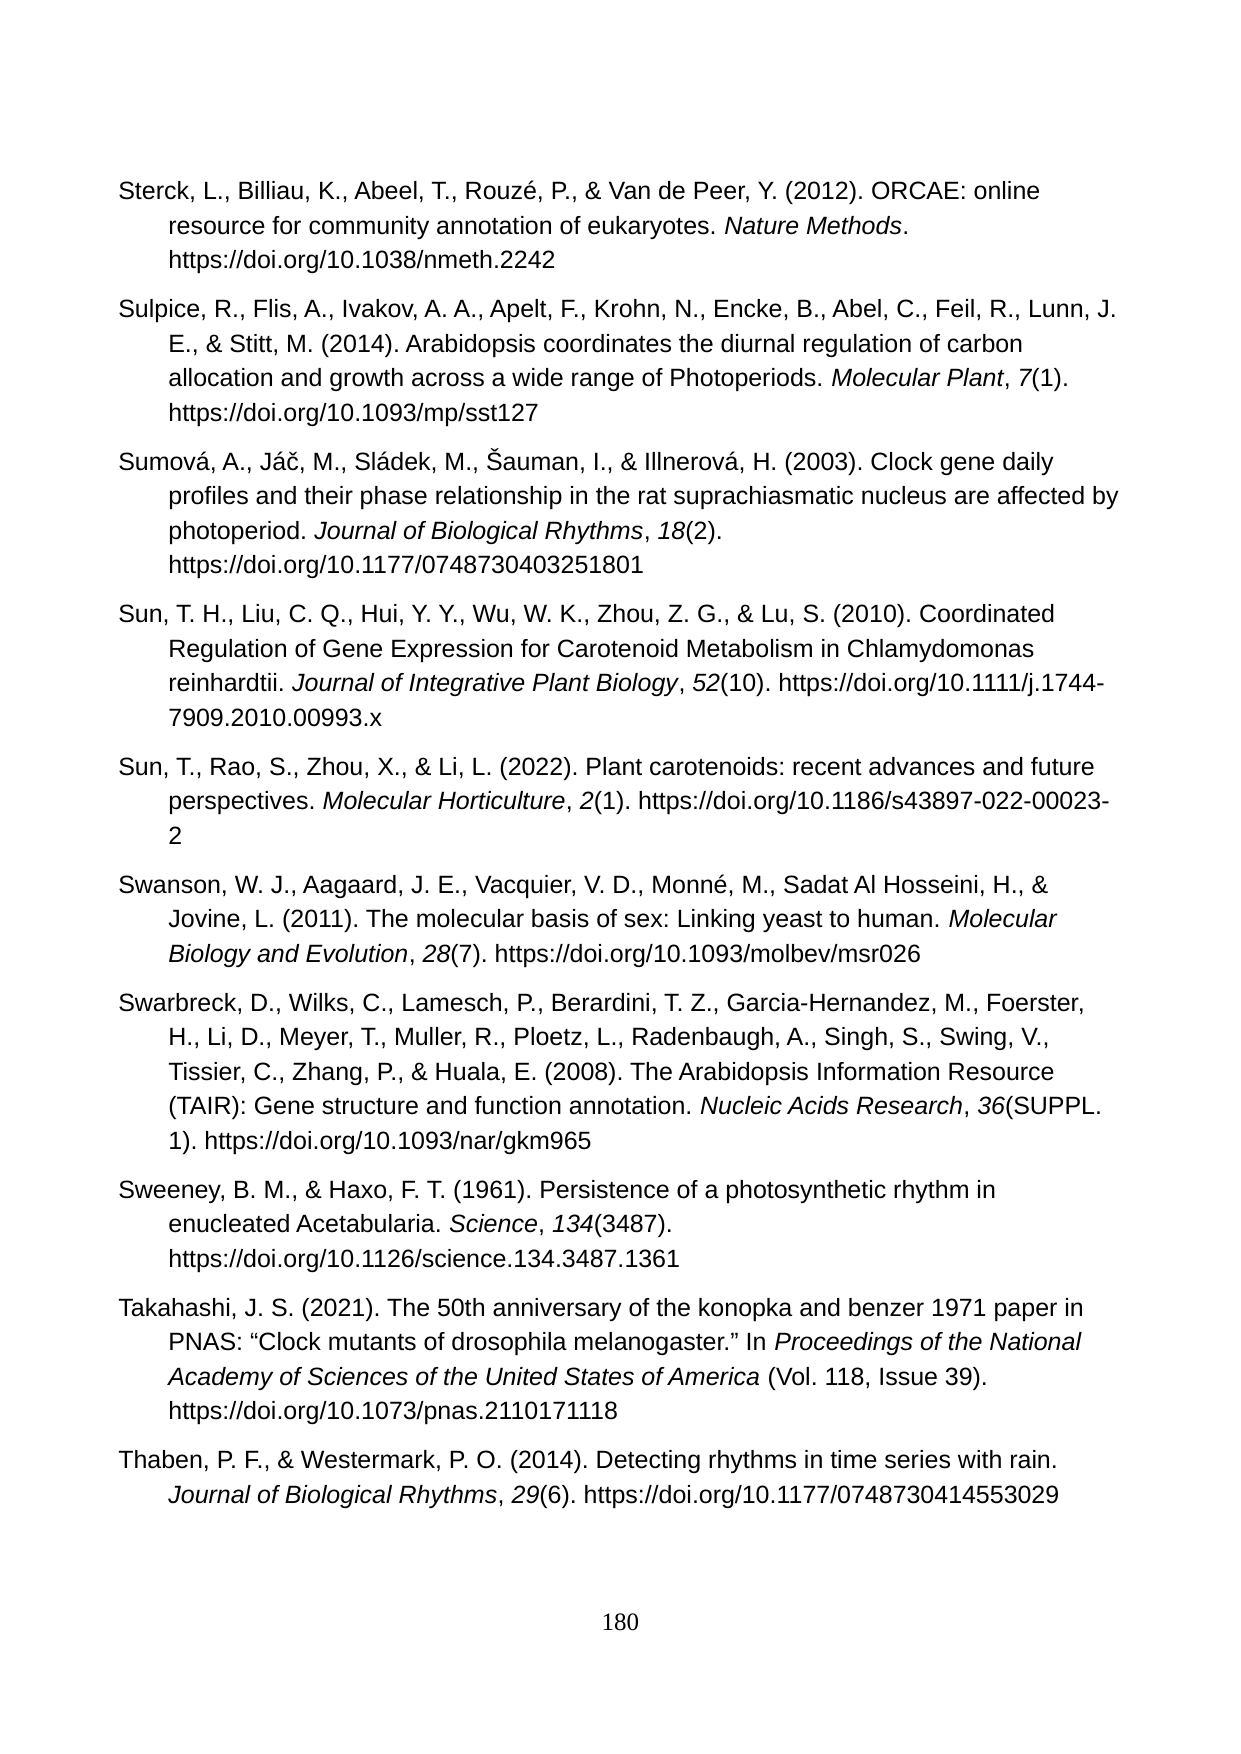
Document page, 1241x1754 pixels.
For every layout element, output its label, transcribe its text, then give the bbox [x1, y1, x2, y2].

text Sterck, L., Billiau, K., Abeel, T., Rouzé, P., & Van de Peer, Y. (2012). ORCAE: online resource for community annotation of eukaryotes. Nature Methods. https://doi.org/10.1038/nmeth.2242 [118, 176, 1122, 274]
text Sulpice, R., Flis, A., Ivakov, A. A., Apelt, F., Krohn, N., Encke, B., Abel, C., Feil, R., Lunn, J. E., & Stitt, M. (2014). Arabidopsis coordinates the diurnal regulation of carbon allocation and growth across a wide range of Photoperiods. Molecular Plant, 7(1). https://doi.org/10.1093/mp/sst127 [118, 294, 1122, 427]
text Thaben, P. F., & Westermark, P. O. (2014). Detecting rhythms in time series with rain. Journal of Biological Rhythms, 29(6). https://doi.org/10.1177/0748730414553029 [118, 1445, 1122, 1509]
text Sweeney, B. M., & Haxo, F. T. (1961). Persistence of a photosynthetic rhythm in enucleated Acetabularia. Science, 134(3487). https://doi.org/10.1126/science.134.3487.1361 [118, 1175, 1122, 1273]
text Sun, T. H., Liu, C. Q., Hui, Y. Y., Wu, W. K., Zhou, Z. G., & Lu, S. (2010). Coordinated Regulation of Gene Expression for Carotenoid Metabolism in Chlamydomonas reinhardtii. Journal of Integrative Plant Biology, 52(10). https://doi.org/10.1111/j.1744-7909.2010.00993.x [118, 599, 1122, 732]
text Takahashi, J. S. (2021). The 50th anniversary of the konopka and benzer 1971 paper in PNAS: “Clock mutants of drosophila melanogaster.” In Proceedings of the National Academy of Sciences of the United States of America (Vol. 118, Issue 39). https://doi.org/10.1073/pnas.2110171118 [118, 1293, 1122, 1425]
text Swanson, W. J., Aagaard, J. E., Vacquier, V. D., Monné, M., Sadat Al Hosseini, H., & Jovine, L. (2011). The molecular basis of sex: Linking yeast to human. Molecular Biology and Evolution, 28(7). https://doi.org/10.1093/molbev/msr026 [118, 870, 1122, 968]
text Sumová, A., Jáč, M., Sládek, M., Šauman, I., & Illnerová, H. (2003). Clock gene daily profiles and their phase relationship in the rat suprachiasmatic nucleus are affected by photoperiod. Journal of Biological Rhythms, 18(2). https://doi.org/10.1177/0748730403251801 [118, 447, 1122, 579]
text Swarbreck, D., Wilks, C., Lamesch, P., Berardini, T. Z., Garcia-Hernandez, M., Foerster, H., Li, D., Meyer, T., Muller, R., Ploetz, L., Radenbaugh, A., Singh, S., Swing, V., Tissier, C., Zhang, P., & Huala, E. (2008). The Arabidopsis Information Resource (TAIR): Gene structure and function annotation. Nucleic Acids Research, 36(SUPPL. 1). https://doi.org/10.1093/nar/gkm965 [118, 988, 1122, 1154]
text Sun, T., Rao, S., Zhou, X., & Li, L. (2022). Plant carotenoids: recent advances and future perspectives. Molecular Horticulture, 2(1). https://doi.org/10.1186/s43897-022-00023-2 [118, 752, 1122, 849]
